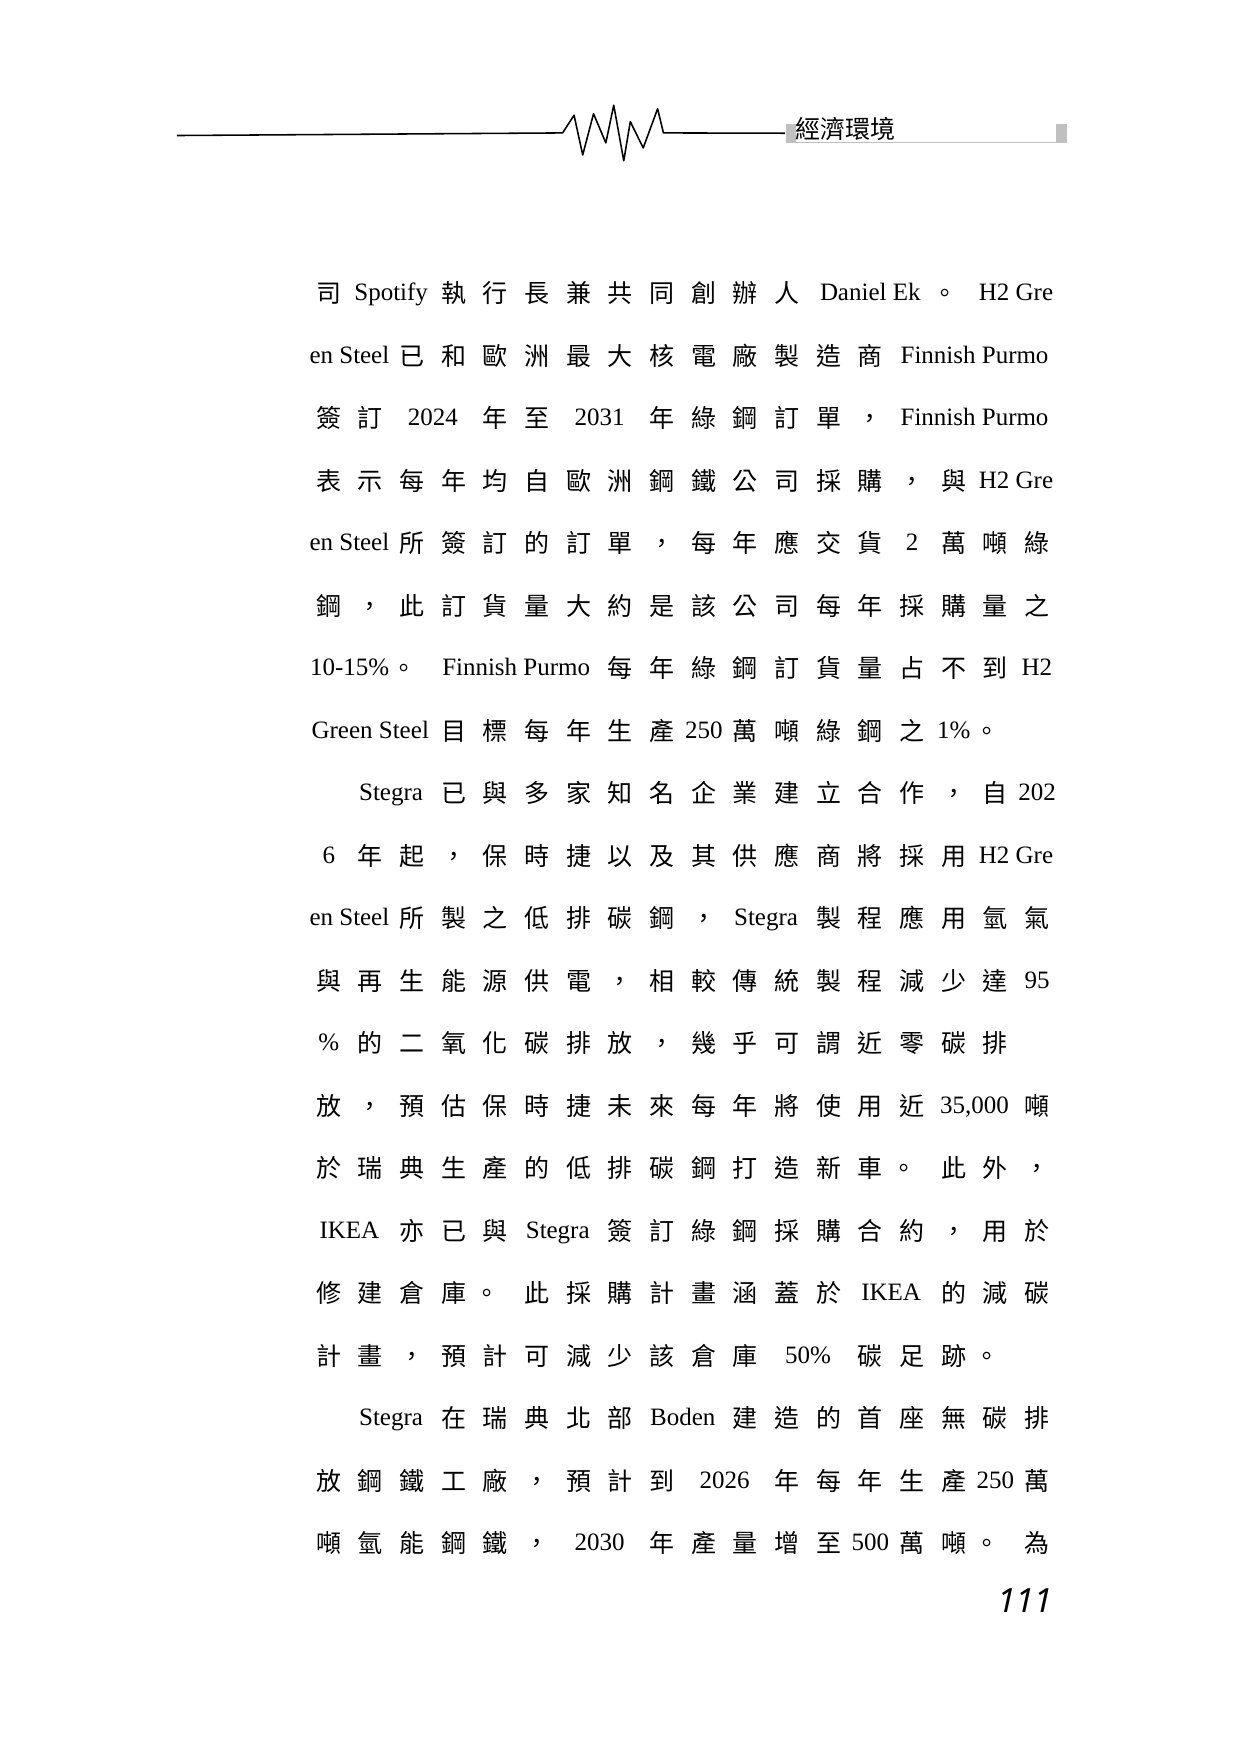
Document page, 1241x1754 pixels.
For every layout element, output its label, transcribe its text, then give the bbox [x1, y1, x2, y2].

text Stegra已與多家知名企業建立合作，自2026年起，保時捷以及其供應商將採用H2 Green Steel所製之低排碳鋼，Stegra製程應用氫氣與再生能源供電，相較傳統製程減少達95%的二氧化碳排放，幾乎可謂近零碳排放，預估保時捷未來每年將使用近35,000噸於瑞典生產的低排碳鋼打造新車。此外，IKEA亦已與Stegra簽訂綠鋼採購合約，用於修建倉庫。此採購計畫涵蓋於IKEA的減碳計畫，預計可減少該倉庫50%碳足跡。 [281, 750, 1058, 1375]
text 司Spotify執行長兼共同創辦人Daniel Ek。H2 Green Steel已和歐洲最大核電廠製造商Finnish Purmo簽訂2024年至2031年綠鋼訂單，Finnish Purmo表示每年均自歐洲鋼鐵公司採購，與H2 Green Steel所簽訂的訂單，每年應交貨2萬噸綠鋼，此訂貨量大約是該公司每年採購量之10-15%。Finnish Purmo每年綠鋼訂貨量占不到H2 Green Steel目標每年生產250萬噸綠鋼之1%。 [281, 250, 1058, 750]
text Stegra在瑞典北部Boden建造的首座無碳排放鋼鐵工廠，預計到2026年每年生產250萬噸氫能鋼鐵，2030年產量增至500萬噸。為 [281, 1375, 1058, 1563]
